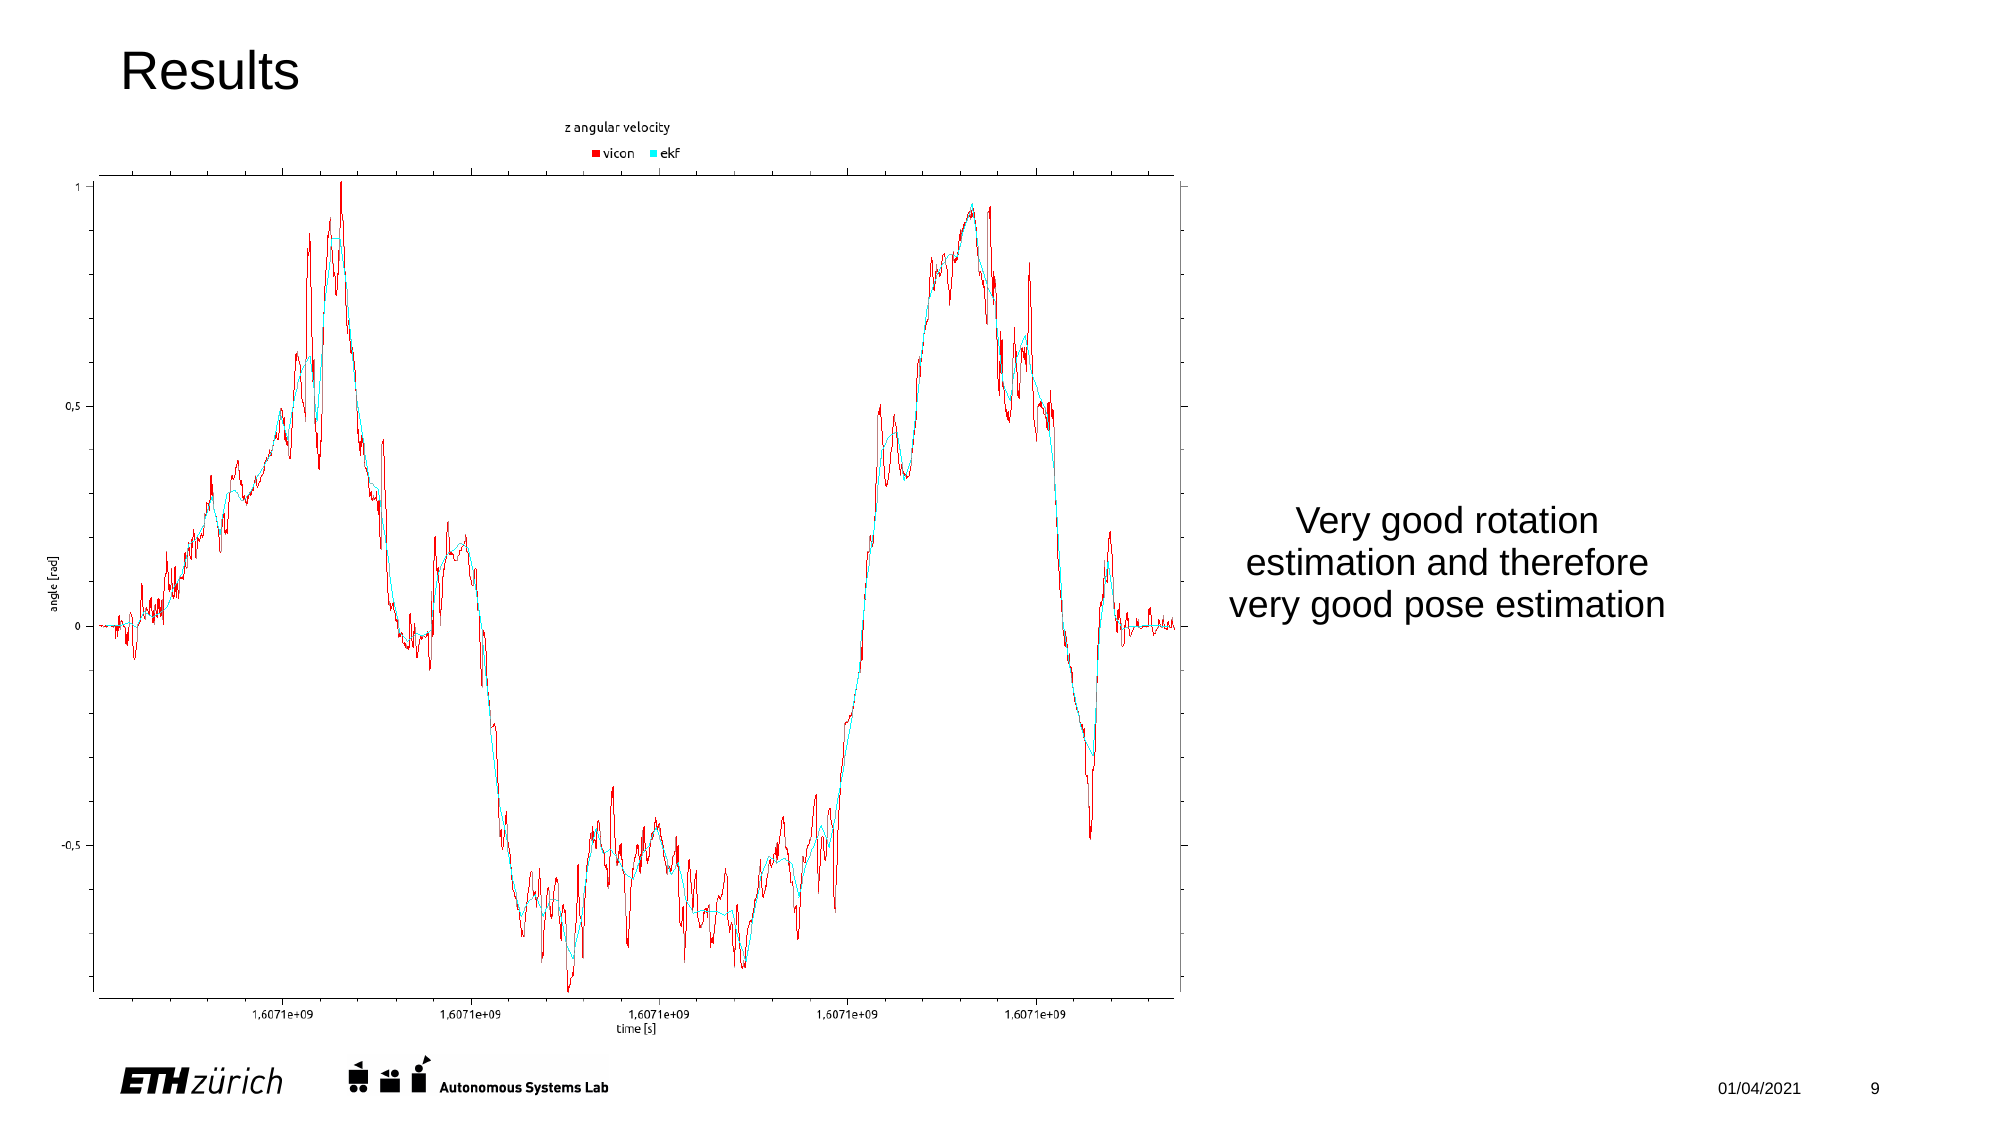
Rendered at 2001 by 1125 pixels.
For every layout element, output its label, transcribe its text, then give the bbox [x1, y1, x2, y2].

title Results [120, 42, 1880, 191]
slide_number [1827, 1069, 1880, 1106]
picture [120, 1067, 282, 1094]
text_box Very good rotation estimation and therefore very good pose estimation [1200, 492, 1696, 633]
slide_number 01/04/2021 [1718, 1069, 1819, 1106]
picture [45, 119, 1189, 1036]
